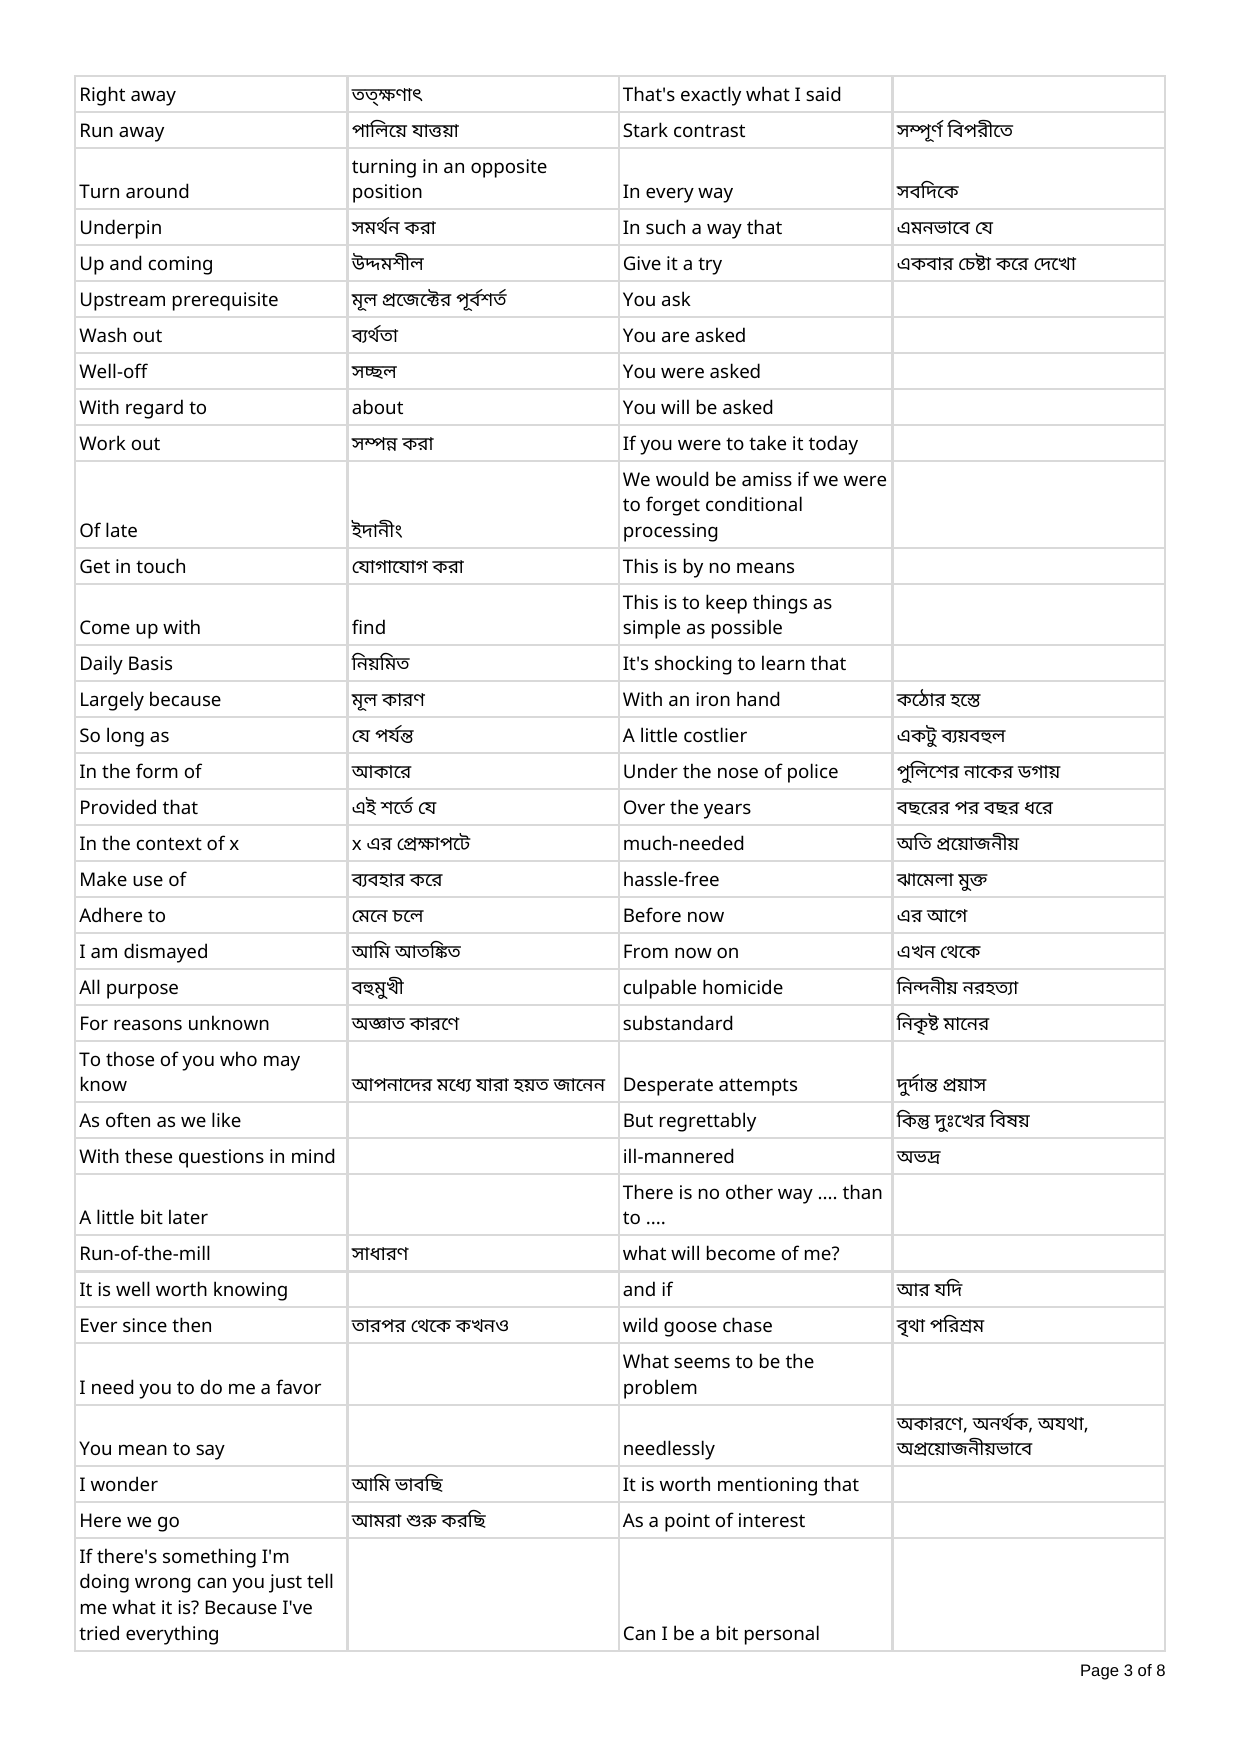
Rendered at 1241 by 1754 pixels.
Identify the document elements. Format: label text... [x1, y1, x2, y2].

table_cell মূল প্রজেক্টের পূর্বশর্ত [349, 282, 618, 316]
table_cell এমনভাবে যে [894, 210, 1164, 244]
table_cell [894, 426, 1164, 460]
table_cell Under the nose of police [620, 754, 891, 788]
table_cell With an iron hand [620, 682, 891, 716]
table_cell hassle-free [620, 862, 891, 896]
table_cell Run away [76, 113, 346, 147]
table_cell Well-off [76, 354, 346, 388]
table_cell এই শর্তে যে [349, 790, 618, 824]
table_cell আমি আতঙ্কিত [349, 934, 618, 968]
table_cell নিকৃষ্ট মানের [894, 1006, 1164, 1039]
table_cell সমর্থন করা [349, 210, 618, 244]
table_cell Desperate attempts [620, 1042, 891, 1101]
table_cell You will be asked [620, 390, 891, 424]
table_cell That's exactly what I said [620, 77, 891, 111]
table_cell and if [620, 1273, 891, 1306]
table_cell Get in touch [76, 549, 346, 583]
table_cell [349, 1273, 618, 1306]
table_cell If you were to take it today [620, 426, 891, 460]
table_cell অকারণে, অনর্থক, অযথা, অপ্রয়োজনীয়ভাবে [894, 1406, 1164, 1465]
table_cell Largely because [76, 682, 346, 716]
table_cell [349, 1344, 618, 1404]
table_cell বহুমুখী [349, 970, 618, 1004]
table_cell [894, 646, 1164, 680]
table_cell আর যদি [894, 1273, 1164, 1306]
table_cell ঝামেলা মুক্ত [894, 862, 1164, 896]
table_cell পালিয়ে যাত্তয়া [349, 113, 618, 147]
table_cell In such a way that [620, 210, 891, 244]
table_cell বৃথা পরিশ্রম [894, 1308, 1164, 1342]
table_cell Of late [76, 462, 346, 547]
table_cell [349, 1539, 618, 1649]
table_cell From now on [620, 934, 891, 968]
table_cell Upstream prerequisite [76, 282, 346, 316]
table_cell সচ্ছল [349, 354, 618, 388]
table_cell In the context of x [76, 826, 346, 860]
table_cell Up and coming [76, 246, 346, 280]
table_cell To those of you who may know [76, 1042, 346, 1101]
table_cell মূল কারণ [349, 682, 618, 716]
table_cell Daily Basis [76, 646, 346, 680]
table_cell Before now [620, 898, 891, 932]
table_cell x এর প্রেক্ষাপটে [349, 826, 618, 860]
table_cell If there's something I'm doing wrong can you just tell me what it is? Because I've tried everything [76, 1539, 346, 1649]
table_cell আমি ভাবছি [349, 1467, 618, 1501]
table_cell [894, 585, 1164, 644]
table_cell [349, 1103, 618, 1137]
table_cell wild goose chase [620, 1308, 891, 1342]
table_cell [894, 1539, 1164, 1649]
table_cell Can I be a bit personal [620, 1539, 891, 1649]
table_cell [894, 1175, 1164, 1234]
table_cell ব্যর্থতা [349, 318, 618, 352]
table_cell [349, 1406, 618, 1465]
table_cell You ask [620, 282, 891, 316]
table_cell নিয়মিত [349, 646, 618, 680]
table_cell ব্যবহার করে [349, 862, 618, 896]
table_cell অতি প্রয়োজনীয় [894, 826, 1164, 860]
table_cell In every way [620, 149, 891, 208]
table_cell [894, 1467, 1164, 1501]
table_cell It is worth mentioning that [620, 1467, 891, 1501]
table_cell অভদ্র [894, 1139, 1164, 1173]
table_cell much-needed [620, 826, 891, 860]
table_cell Provided that [76, 790, 346, 824]
table_cell এখন থেকে [894, 934, 1164, 968]
table_cell সাধারণ [349, 1236, 618, 1270]
table_cell Give it a try [620, 246, 891, 280]
table_cell যোগাযোগ করা [349, 549, 618, 583]
table_cell What seems to be the problem [620, 1344, 891, 1404]
table_cell [894, 354, 1164, 388]
table_cell [894, 390, 1164, 424]
table_cell ill-mannered [620, 1139, 891, 1173]
table_cell turning in an opposite position [349, 149, 618, 208]
table_cell As often as we like [76, 1103, 346, 1137]
table_cell পুলিশের নাকের ডগায় [894, 754, 1164, 788]
table_cell All purpose [76, 970, 346, 1004]
table_cell তত্ক্ষণাৎ [349, 77, 618, 111]
table_cell কিন্তু দুঃখের বিষয় [894, 1103, 1164, 1137]
table_cell [349, 1175, 618, 1234]
table_cell Come up with [76, 585, 346, 644]
table_cell culpable homicide [620, 970, 891, 1004]
table_cell Adhere to [76, 898, 346, 932]
table_cell একটু ব্যয়বহুল [894, 718, 1164, 752]
table_cell দুর্দান্ত প্রয়াস [894, 1042, 1164, 1101]
table_cell find [349, 585, 618, 644]
table_cell I wonder [76, 1467, 346, 1501]
table_cell With these questions in mind [76, 1139, 346, 1173]
table_cell Over the years [620, 790, 891, 824]
table_cell In the form of [76, 754, 346, 788]
table_cell [894, 1236, 1164, 1270]
table_cell [894, 282, 1164, 316]
table_cell [894, 462, 1164, 547]
table_cell সবদিকে [894, 149, 1164, 208]
table_cell With regard to [76, 390, 346, 424]
table_cell As a point of interest [620, 1503, 891, 1537]
table_cell Right away [76, 77, 346, 111]
table_cell Work out [76, 426, 346, 460]
table_cell So long as [76, 718, 346, 752]
table_cell It is well worth knowing [76, 1273, 346, 1306]
table_cell A little costlier [620, 718, 891, 752]
table_cell ইদানীং [349, 462, 618, 547]
table_cell I am dismayed [76, 934, 346, 968]
table_cell about [349, 390, 618, 424]
table_cell Here we go [76, 1503, 346, 1537]
table_cell A little bit later [76, 1175, 346, 1234]
table_cell একবার চেষ্টা করে দেখো [894, 246, 1164, 280]
table_cell মেনে চলে [349, 898, 618, 932]
table_cell যে পর্যন্ত [349, 718, 618, 752]
table_cell substandard [620, 1006, 891, 1039]
table_cell Wash out [76, 318, 346, 352]
table_cell For reasons unknown [76, 1006, 346, 1039]
table_cell We would be amiss if we were to forget conditional processing [620, 462, 891, 547]
table_cell needlessly [620, 1406, 891, 1465]
table_cell But regrettably [620, 1103, 891, 1137]
table_cell [894, 1503, 1164, 1537]
table_cell Make use of [76, 862, 346, 896]
table_cell Turn around [76, 149, 346, 208]
table_cell what will become of me? [620, 1236, 891, 1270]
table_cell উদ্দমশীল [349, 246, 618, 280]
table_cell It's shocking to learn that [620, 646, 891, 680]
table_cell [894, 549, 1164, 583]
table_cell Underpin [76, 210, 346, 244]
table_cell You were asked [620, 354, 891, 388]
table_cell [894, 77, 1164, 111]
table_cell তারপর থেকে কখনও [349, 1308, 618, 1342]
table_cell অজ্ঞাত কারণে [349, 1006, 618, 1039]
table_cell This is to keep things as simple as possible [620, 585, 891, 644]
table_cell আমরা শুরু করছি [349, 1503, 618, 1537]
table_cell নিন্দনীয় নরহত্যা [894, 970, 1164, 1004]
table_cell এর আগে [894, 898, 1164, 932]
table_cell Run-of-the-mill [76, 1236, 346, 1270]
table_cell [894, 1344, 1164, 1404]
table_cell I need you to do me a favor [76, 1344, 346, 1404]
table_cell Ever since then [76, 1308, 346, 1342]
table_cell You mean to say [76, 1406, 346, 1465]
table_cell আপনাদের মধ্যে যারা হয়ত জানেন [349, 1042, 618, 1101]
table_cell [894, 318, 1164, 352]
table_cell কঠোর হস্তে [894, 682, 1164, 716]
table_cell There is no other way .... than to .... [620, 1175, 891, 1234]
table_cell This is by no means [620, 549, 891, 583]
table_cell You are asked [620, 318, 891, 352]
table_cell Stark contrast [620, 113, 891, 147]
table_cell বছরের পর বছর ধরে [894, 790, 1164, 824]
table_cell [349, 1139, 618, 1173]
table_cell সম্পন্ন করা [349, 426, 618, 460]
table_cell আকারে [349, 754, 618, 788]
table_cell সম্পূর্ণ বিপরীতে [894, 113, 1164, 147]
